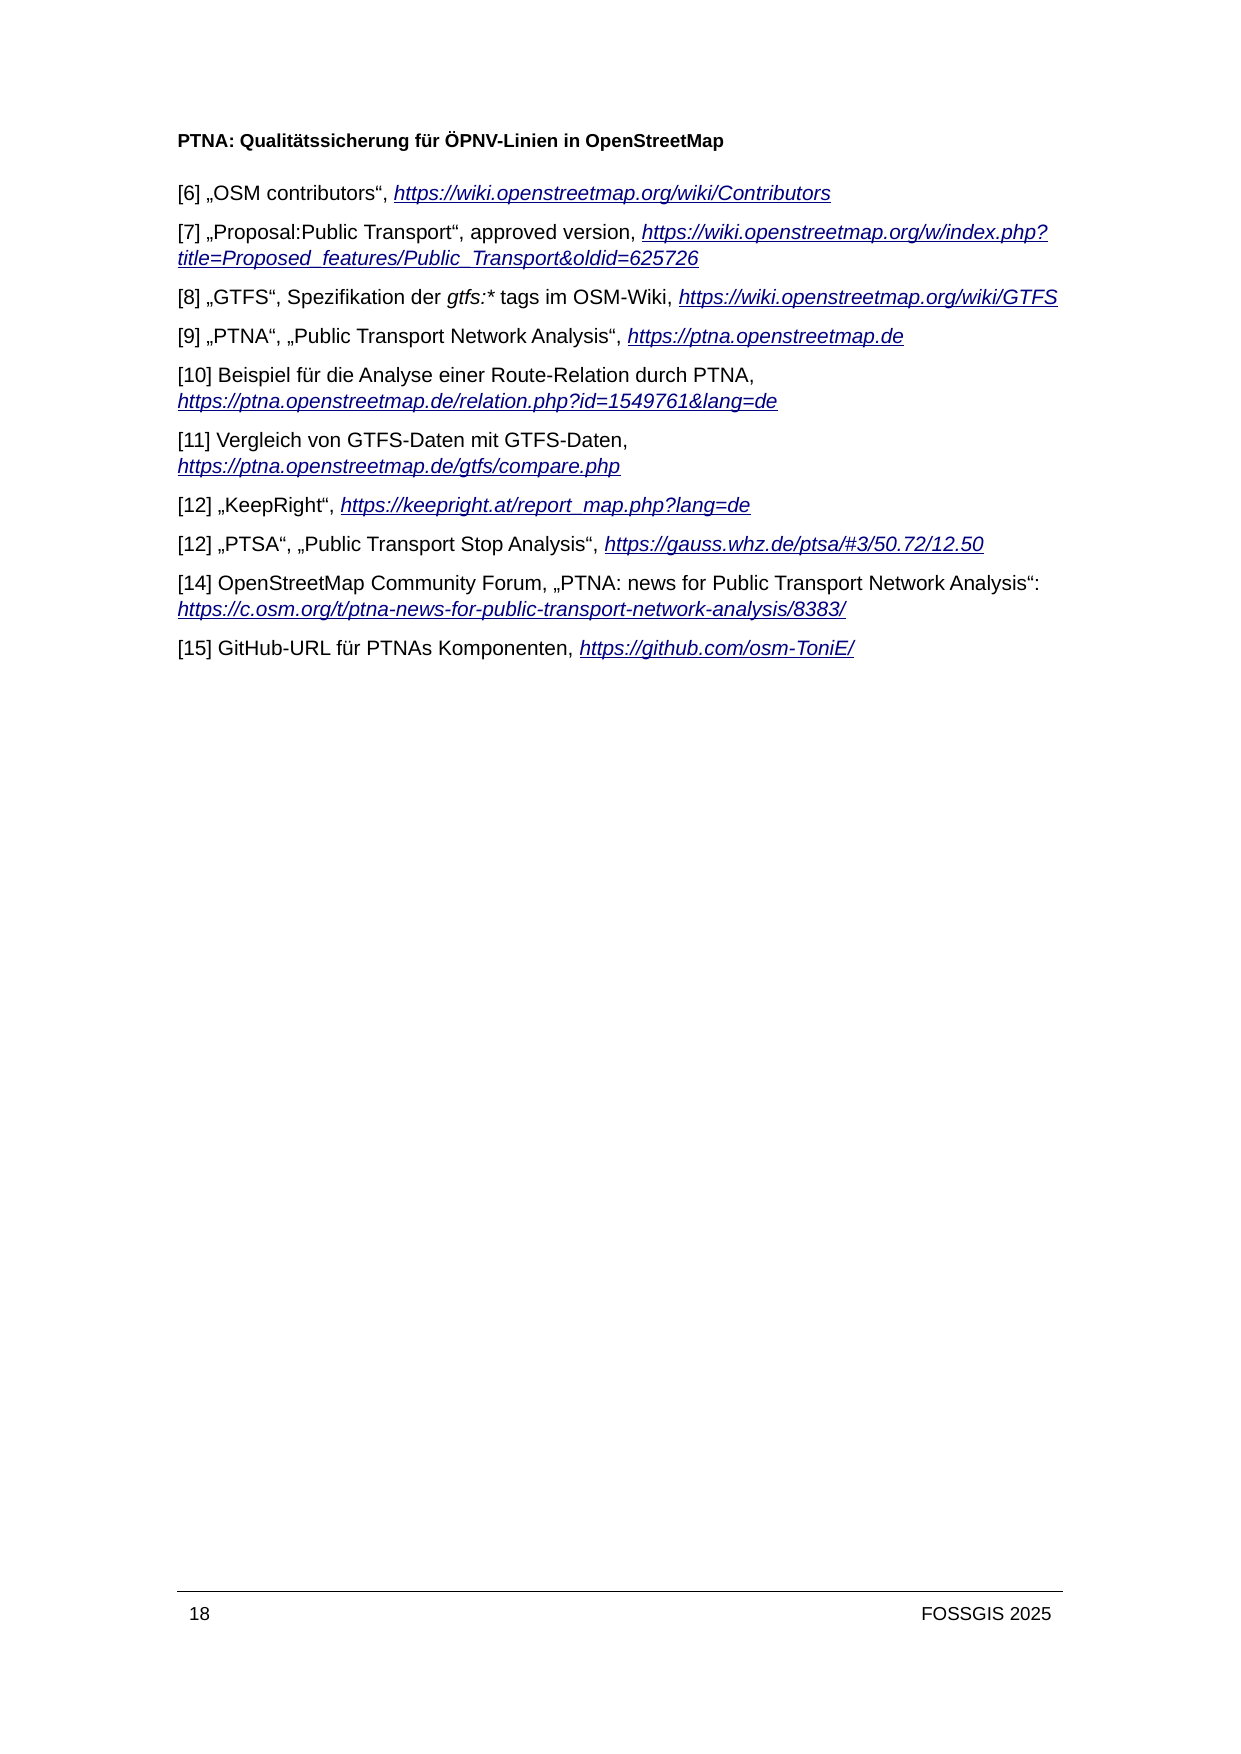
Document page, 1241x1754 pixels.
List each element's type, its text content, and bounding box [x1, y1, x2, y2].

text [8] „GTFS“, Spezifikation der gtfs:* tags im OSM-Wiki, https://wiki.openstreetmap.org/wiki/GTFS [177, 285, 1063, 309]
text [15] GitHub-URL für PTNAs Komponenten, https://github.com/osm-ToniE/ [177, 636, 1063, 660]
text [11] Vergleich von GTFS-Daten mit GTFS-Daten, https://ptna.openstreetmap.de/gtfs/compare.php [177, 428, 1063, 478]
text [12] „PTSA“, „Public Transport Stop Analysis“, https://gauss.whz.de/ptsa/#3/50.72/12.50 [177, 532, 1063, 556]
text [9] „PTNA“, „Public Transport Network Analysis“, https://ptna.openstreetmap.de [177, 324, 1063, 348]
text [6] „OSM contributors“, https://wiki.openstreetmap.org/wiki/Contributors [177, 181, 1063, 205]
text [10] Beispiel für die Analyse einer Route-Relation durch PTNA, https://ptna.openstreetmap.de/relation.php?id=1549761&lang=de [177, 363, 1063, 413]
text [14] OpenStreetMap Community Forum, „PTNA: news for Public Transport Network Analysis“: https://c.osm.org/t/ptna-news-for-public-transport-network-analysis/8383/ [177, 571, 1063, 621]
text [7] „Proposal:Public Transport“, approved version, https://wiki.openstreetmap.org/w/index.php?title=Proposed_features/Public_Transport&oldid=625726 [177, 220, 1063, 270]
text [12] „KeepRight“, https://keepright.at/report_map.php?lang=de [177, 493, 1063, 517]
